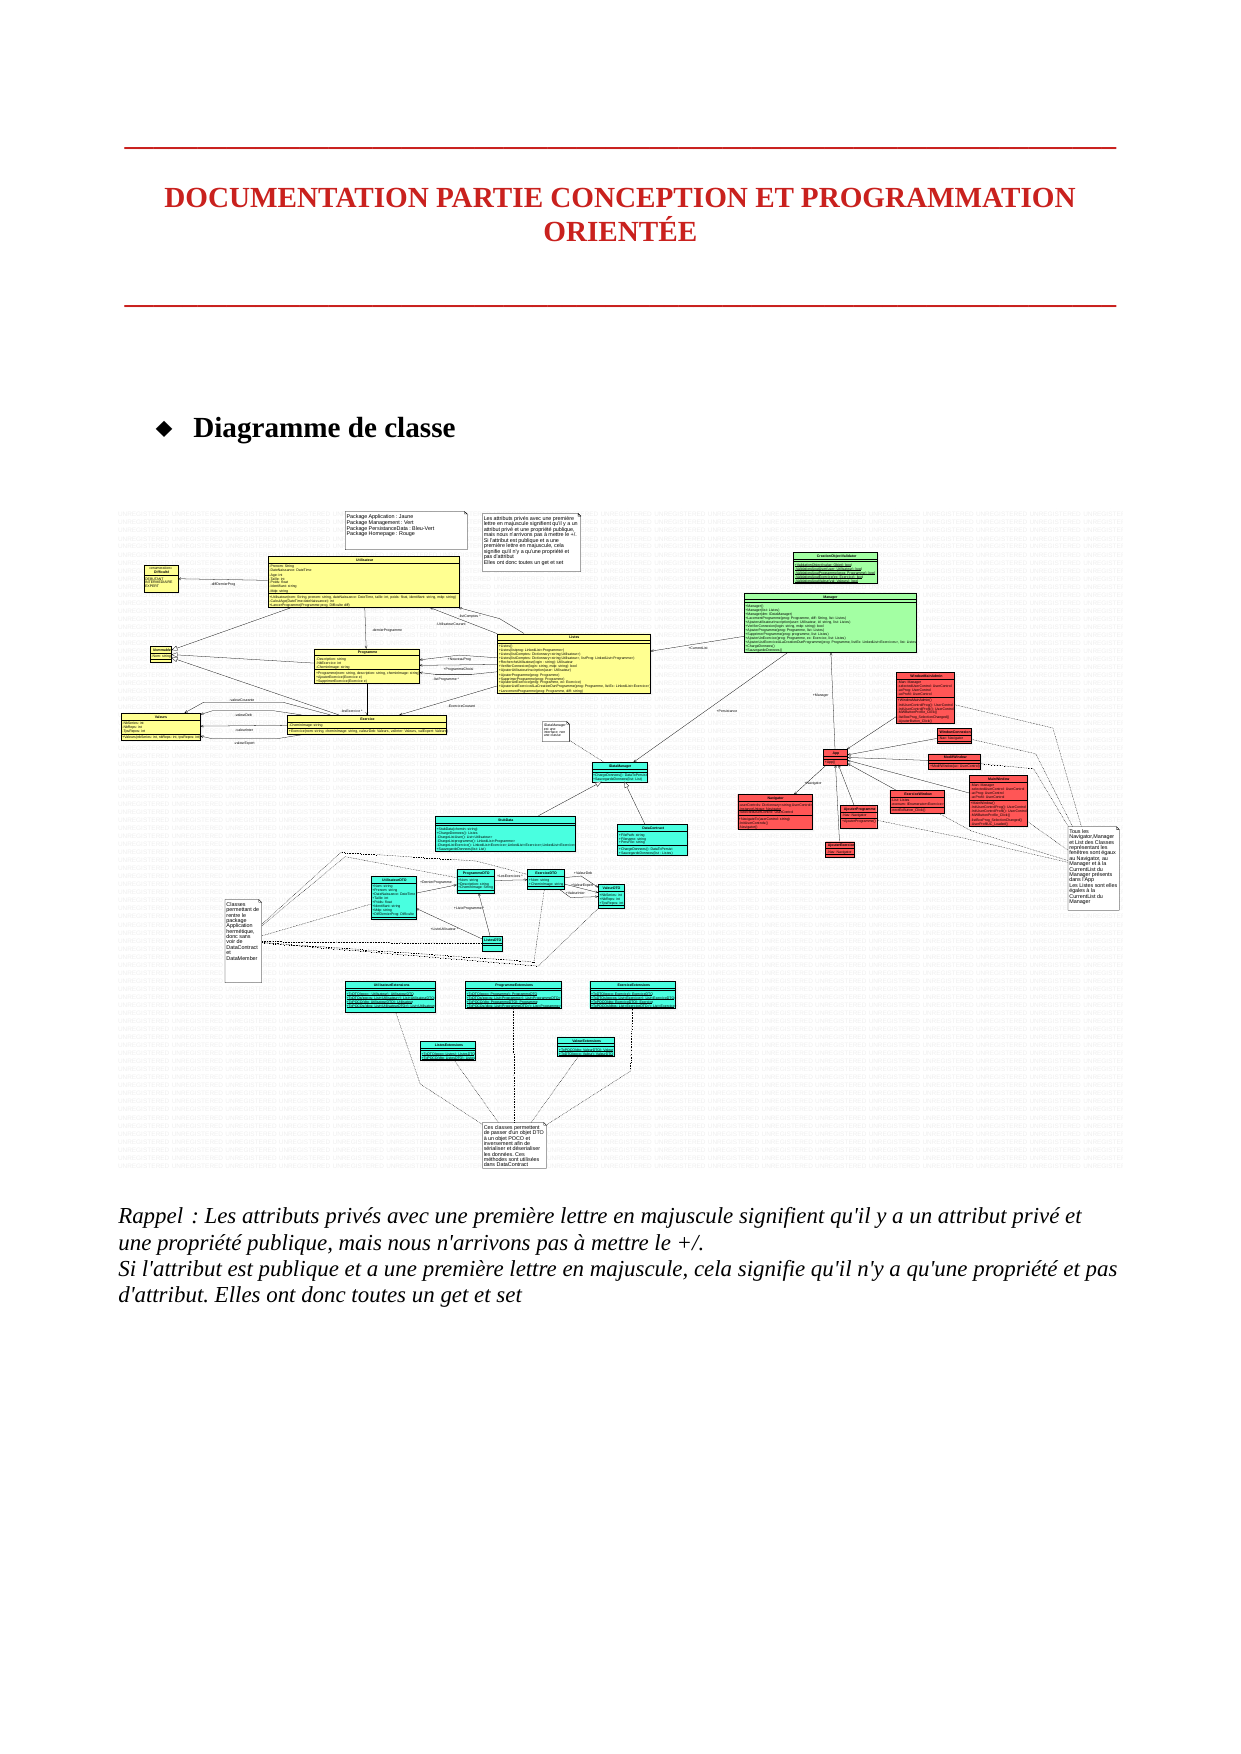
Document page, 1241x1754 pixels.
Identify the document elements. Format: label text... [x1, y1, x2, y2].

text ____________________________________________________________________ [118, 276, 1122, 310]
text Si l'attribut est publique et a une première lettre en majuscule, cela signifie qu'il n'y a qu'une propriété et pas d'attribut. Elles ont donc toutes un get et set [118, 1255, 1122, 1308]
list Diagramme de classe [156, 410, 1122, 444]
text DOCUMENTATION PARTIE CONCEPTION ET PROGRAMMATION ORIENTÉE [118, 180, 1122, 247]
text ____________________________________________________________________ [118, 118, 1122, 152]
text Rappel : Les attributs privés avec une première lettre en majuscule signifient qu'il y a un attribut privé et une propriété publique, mais nous n'arrivons pas à mettre le +/. [118, 1202, 1122, 1255]
